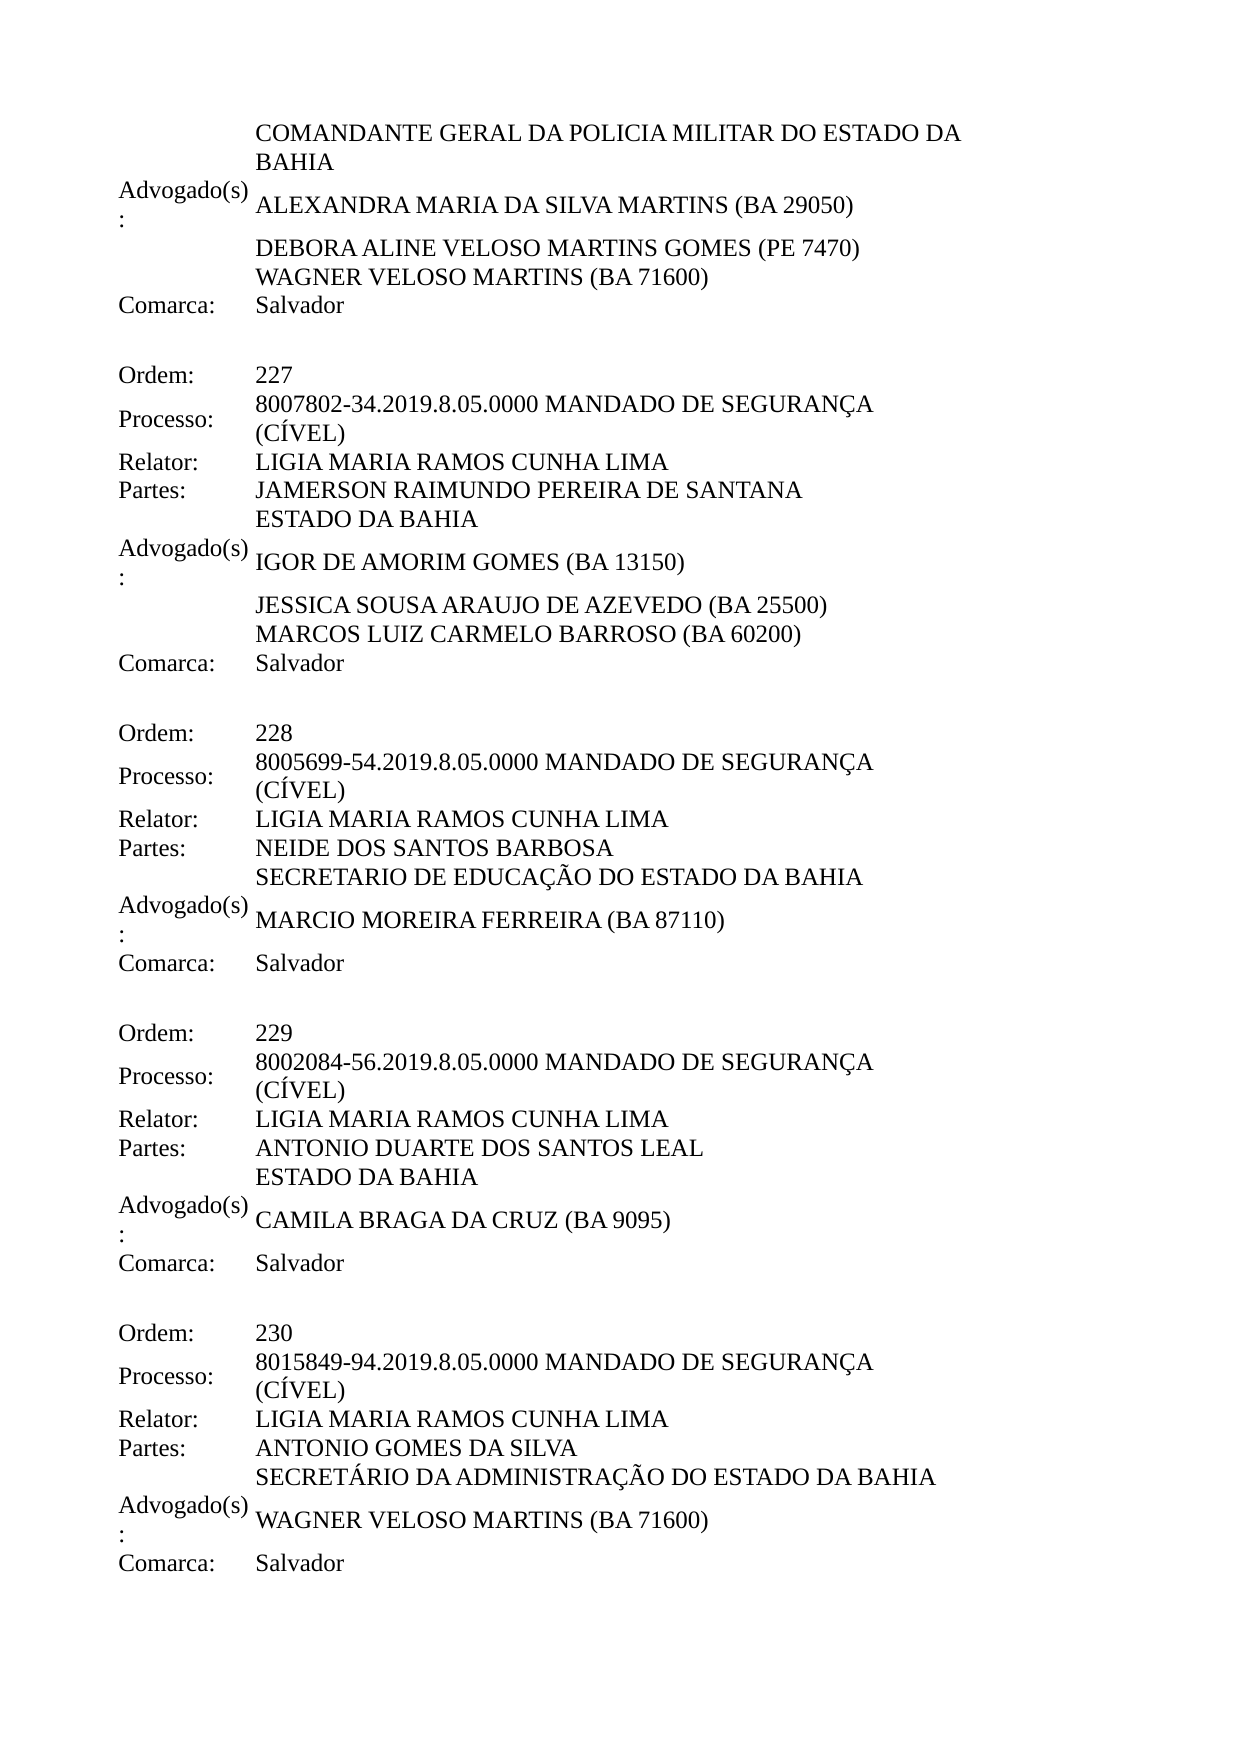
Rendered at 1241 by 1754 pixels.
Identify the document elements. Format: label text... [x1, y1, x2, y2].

table_cell Relator: [118, 804, 255, 833]
table_cell Salvador [255, 648, 969, 677]
table_cell Processo: [118, 1347, 255, 1404]
table_cell [118, 233, 255, 262]
table_cell Salvador [255, 291, 1041, 319]
table_cell [118, 118, 255, 176]
table_cell [118, 591, 255, 619]
table_header Ordem: [118, 1318, 255, 1347]
table_header 229 [255, 1018, 969, 1047]
table_cell LIGIA MARIA RAMOS CUNHA LIMA [255, 447, 969, 476]
table_cell JAMERSON RAIMUNDO PEREIRA DE SANTANA [255, 476, 969, 504]
table_cell COMANDANTE GERAL DA POLICIA MILITAR DO ESTADO DA BAHIA [255, 118, 1041, 176]
table_cell WAGNER VELOSO MARTINS (BA 71600) [255, 262, 1041, 291]
table_header Ordem: [118, 718, 255, 747]
table_cell Salvador [255, 1548, 969, 1577]
table_cell ALEXANDRA MARIA DA SILVA MARTINS (BA 29050) [255, 176, 1041, 233]
table_cell DEBORA ALINE VELOSO MARTINS GOMES (PE 7470) [255, 233, 1041, 262]
table_cell Salvador [255, 1248, 969, 1277]
table_cell Partes: [118, 833, 255, 862]
table_cell [118, 504, 255, 533]
table_cell LIGIA MARIA RAMOS CUNHA LIMA [255, 1104, 969, 1133]
table_cell ANTONIO DUARTE DOS SANTOS LEAL [255, 1133, 969, 1162]
table_cell Advogado(s): [118, 533, 255, 591]
table_cell LIGIA MARIA RAMOS CUNHA LIMA [255, 1404, 969, 1433]
table_cell SECRETÁRIO DA ADMINISTRAÇÃO DO ESTADO DA BAHIA [255, 1462, 969, 1491]
table_cell 8007802-34.2019.8.05.0000 MANDADO DE SEGURANÇA (CÍVEL) [255, 389, 969, 447]
table_header 230 [255, 1318, 969, 1347]
table_cell SECRETARIO DE EDUCAÇÃO DO ESTADO DA BAHIA [255, 862, 969, 891]
table_header Ordem: [118, 361, 255, 389]
table_header 227 [255, 361, 969, 389]
table_cell WAGNER VELOSO MARTINS (BA 71600) [255, 1491, 969, 1548]
table_cell IGOR DE AMORIM GOMES (BA 13150) [255, 533, 969, 591]
table_cell NEIDE DOS SANTOS BARBOSA [255, 833, 969, 862]
table_cell [118, 862, 255, 891]
table_cell ESTADO DA BAHIA [255, 1162, 969, 1191]
table_cell Comarca: [118, 948, 255, 977]
table_cell Relator: [118, 1104, 255, 1133]
table_cell Advogado(s): [118, 1191, 255, 1248]
table_cell JESSICA SOUSA ARAUJO DE AZEVEDO (BA 25500) [255, 591, 969, 619]
table_cell 8015849-94.2019.8.05.0000 MANDADO DE SEGURANÇA (CÍVEL) [255, 1347, 969, 1404]
table_cell 8005699-54.2019.8.05.0000 MANDADO DE SEGURANÇA (CÍVEL) [255, 747, 969, 804]
table_cell Salvador [255, 948, 969, 977]
table_header 228 [255, 718, 969, 747]
table_cell Comarca: [118, 291, 255, 319]
table_cell [118, 1462, 255, 1491]
table_cell [118, 619, 255, 648]
table_cell 8002084-56.2019.8.05.0000 MANDADO DE SEGURANÇA (CÍVEL) [255, 1047, 969, 1104]
table_cell ESTADO DA BAHIA [255, 504, 969, 533]
table_cell Advogado(s): [118, 891, 255, 948]
table_cell Partes: [118, 476, 255, 504]
table_cell CAMILA BRAGA DA CRUZ (BA 9095) [255, 1191, 969, 1248]
table_cell Relator: [118, 1404, 255, 1433]
table_header Ordem: [118, 1018, 255, 1047]
table_cell Comarca: [118, 1248, 255, 1277]
table_cell [118, 1162, 255, 1191]
table_cell Comarca: [118, 648, 255, 677]
table_cell Partes: [118, 1433, 255, 1462]
table_cell Advogado(s): [118, 176, 255, 233]
table_cell Processo: [118, 747, 255, 804]
table_cell MARCOS LUIZ CARMELO BARROSO (BA 60200) [255, 619, 969, 648]
table_cell Relator: [118, 447, 255, 476]
table_cell Comarca: [118, 1548, 255, 1577]
table_cell Advogado(s): [118, 1491, 255, 1548]
table_cell Processo: [118, 1047, 255, 1104]
table_cell Partes: [118, 1133, 255, 1162]
table_cell MARCIO MOREIRA FERREIRA (BA 87110) [255, 891, 969, 948]
table_cell Processo: [118, 389, 255, 447]
table_cell ANTONIO GOMES DA SILVA [255, 1433, 969, 1462]
table_cell [118, 262, 255, 291]
table_cell LIGIA MARIA RAMOS CUNHA LIMA [255, 804, 969, 833]
